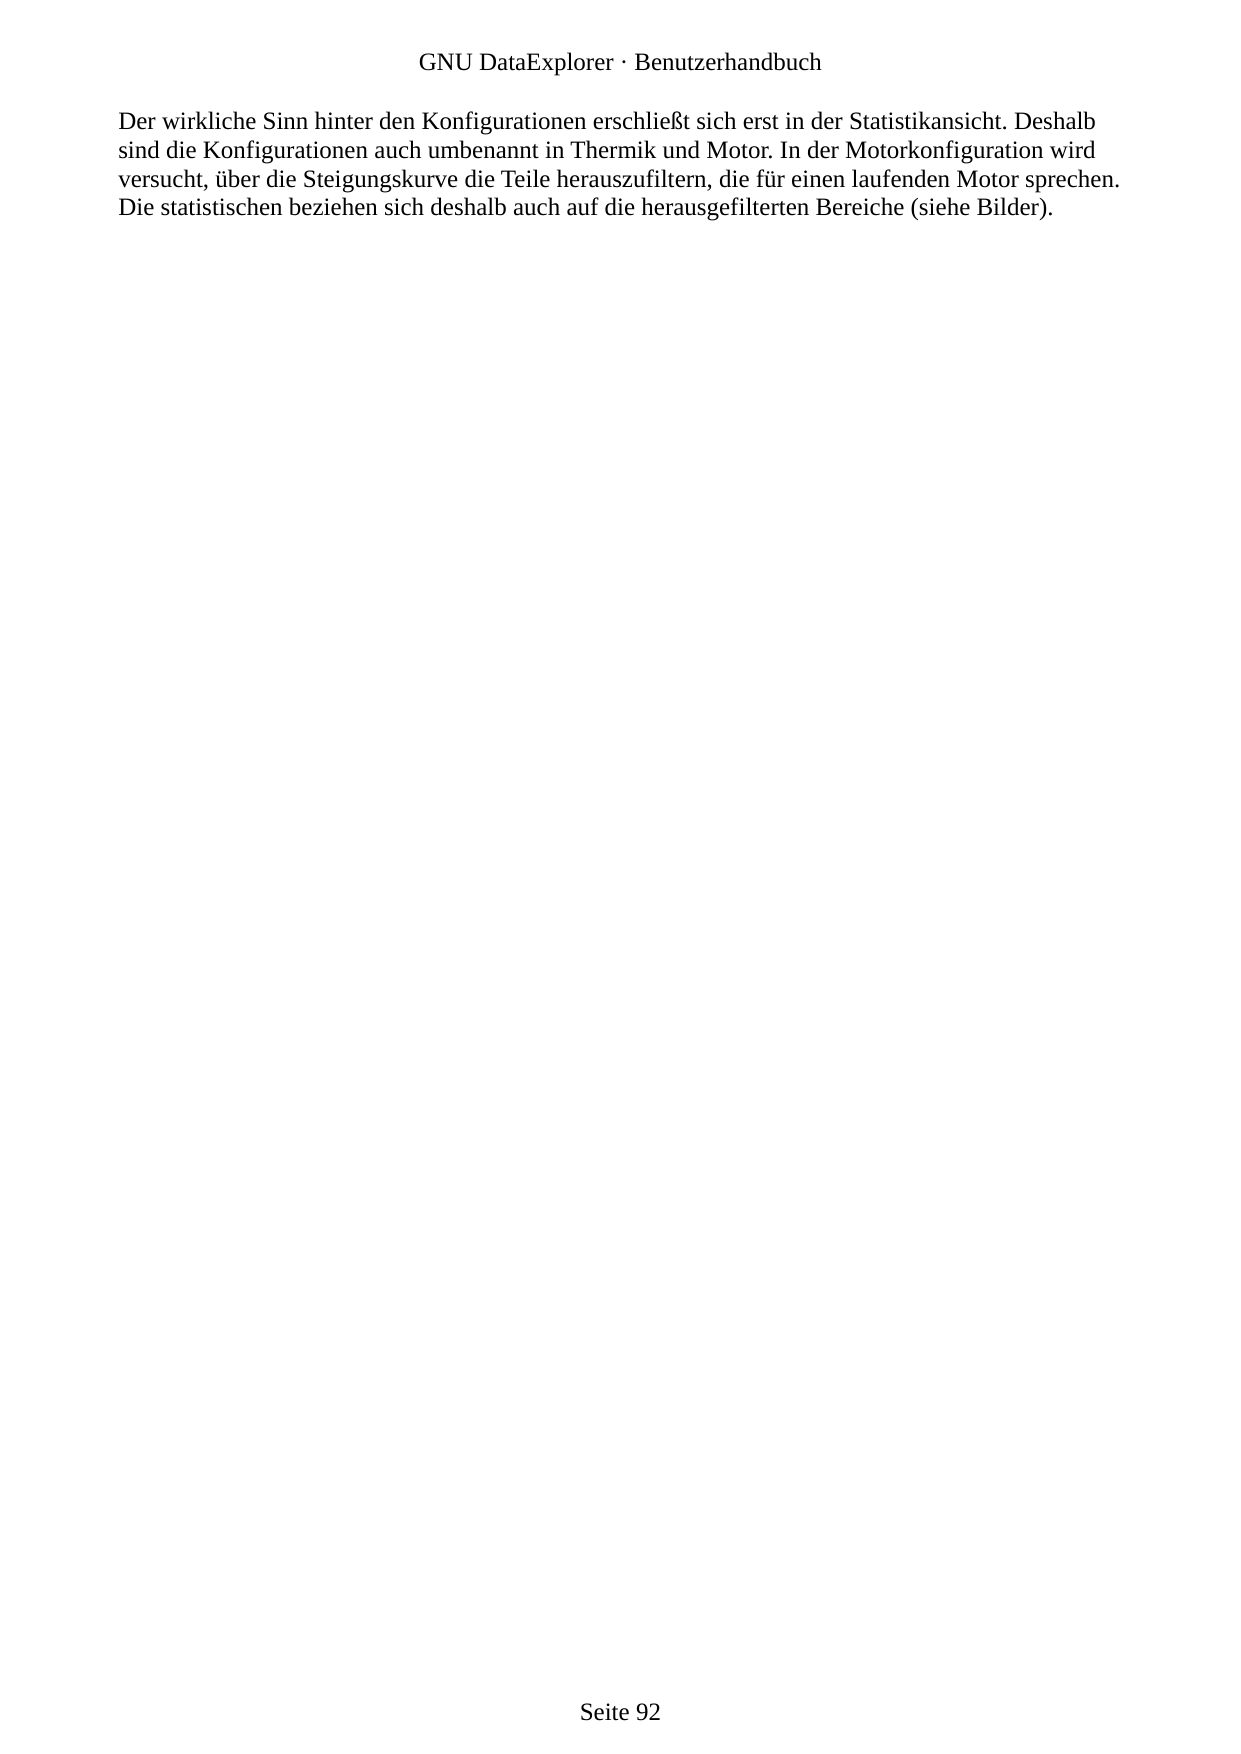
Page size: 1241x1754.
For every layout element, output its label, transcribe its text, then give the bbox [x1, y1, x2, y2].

text Der wirkliche Sinn hinter den Konfigurationen erschließt sich erst in der Statistikansicht. Deshalb sind die Konfigurationen auch umbenannt in Thermik und Motor. In der Motorkonfiguration wird versucht, über die Steigungskurve die Teile herauszufiltern, die für einen laufenden Motor sprechen. Die statistischen beziehen sich deshalb auch auf die herausgefilterten Bereiche (siehe Bilder). [118, 106, 1122, 221]
